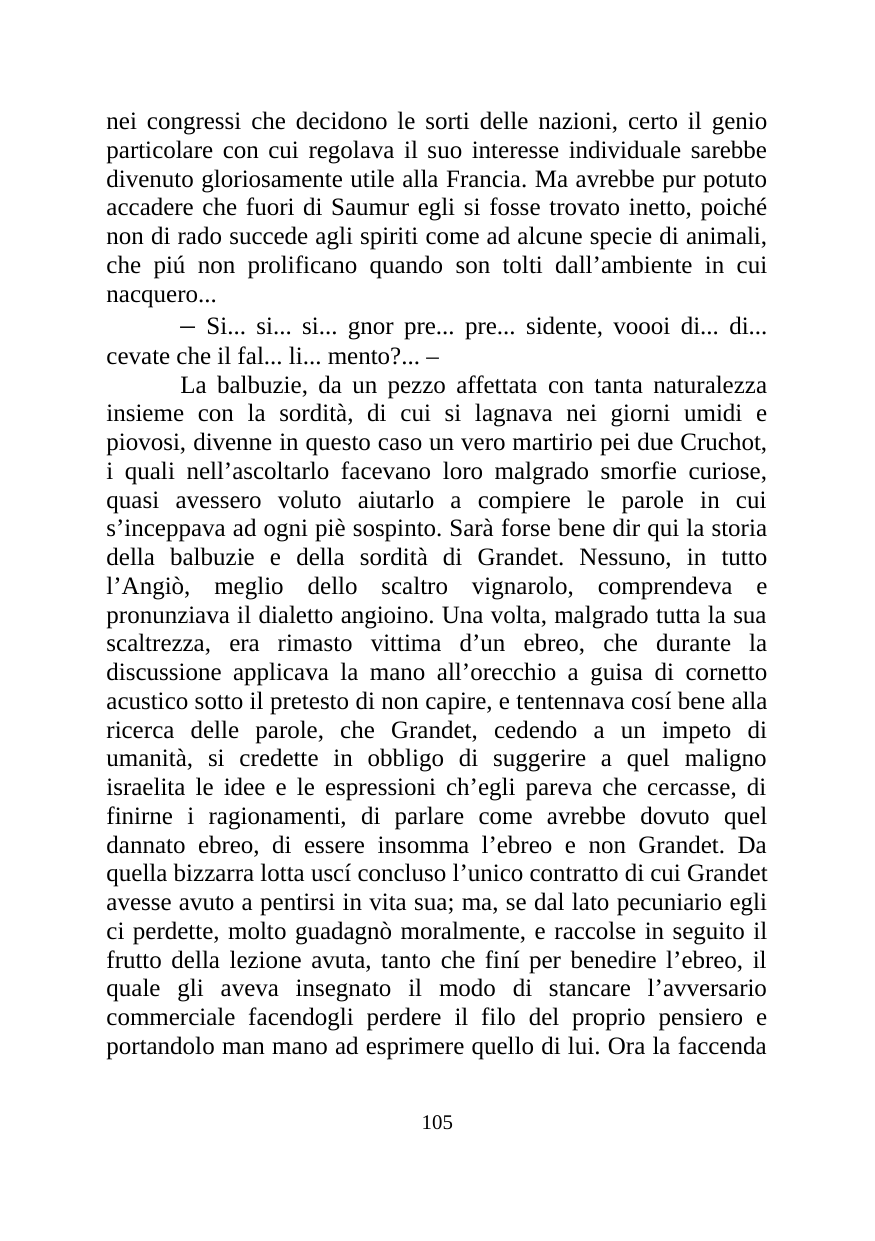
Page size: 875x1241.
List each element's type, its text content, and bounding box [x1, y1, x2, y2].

text nei congressi che decidono le sorti delle nazioni, certo il genio particolare con cui regolava il suo interesse individuale sarebbe divenuto gloriosamente utile alla Francia. Ma avrebbe pur potuto accadere che fuori di Saumur egli si fosse trovato inetto, poiché non di rado succede agli spiriti come ad alcune specie di animali, che piú non prolificano quando son tolti dall’ambiente in cui nacquero... [106, 106, 768, 307]
text La balbuzie, da un pezzo affettata con tanta naturalezza insieme con la sordità, di cui si lagnava nei giorni umidi e piovosi, divenne in questo caso un vero martirio pei due Cruchot, i quali nell’ascoltarlo facevano loro malgrado smorfie curiose, quasi avessero voluto aiutarlo a compiere le parole in cui s’inceppava ad ogni piè sospinto. Sarà forse bene dir qui la storia della balbuzie e della sordità di Grandet. Nessuno, in tutto l’Angiò, meglio dello scaltro vignarolo, comprendeva e pronunziava il dialetto angioino. Una volta, malgrado tutta la sua scaltrezza, era rimasto vittima d’un ebreo, che durante la discussione applicava la mano all’orecchio a guisa di cornetto acustico sotto il pretesto di non capire, e tentennava cosí bene alla ricerca delle parole, che Grandet, cedendo a un impeto di umanità, si credette in obbligo di suggerire a quel maligno israelita le idee e le espressioni ch’egli pareva che cercasse, di finirne i ragionamenti, di parlare come avrebbe dovuto quel dannato ebreo, di essere insomma l’ebreo e non Grandet. Da quella bizzarra lotta uscí concluso l’unico contratto di cui Grandet avesse avuto a pentirsi in vita sua; ma, se dal lato pecuniario egli ci perdette, molto guadagnò moralmente, e raccolse in seguito il frutto della lezione avuta, tanto che finí per benedire l’ebreo, il quale gli aveva insegnato il modo di stancare l’avversario commerciale facendogli perdere il filo del proprio pensiero e portandolo man mano ad esprimere quello di lui. Ora la faccenda [106, 370, 768, 1060]
text – Si... si... si... gnor pre... pre... sidente, voooi di... di... cevate che il fal... li... mento?... – [106, 307, 768, 370]
